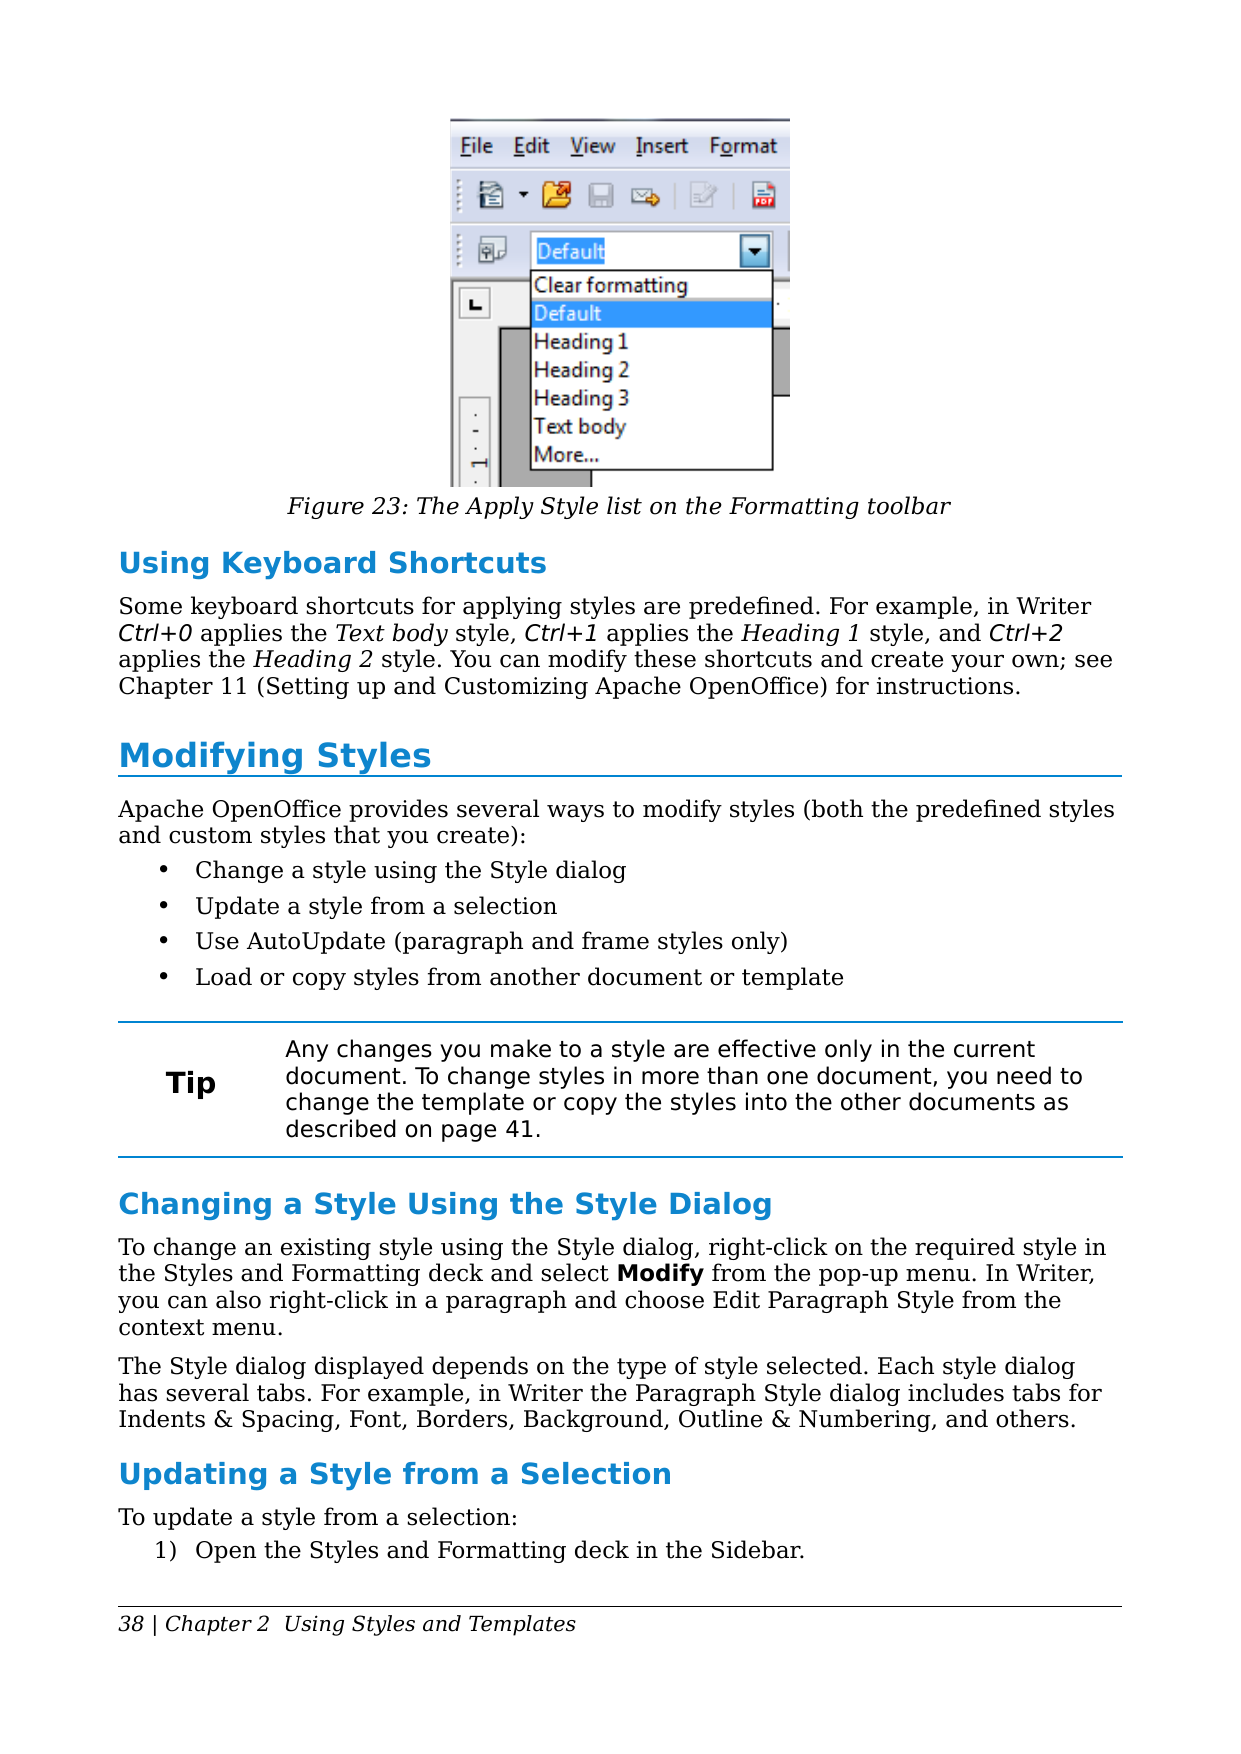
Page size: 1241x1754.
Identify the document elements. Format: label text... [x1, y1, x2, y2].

list Open the Styles and Formatting deck in the Sidebar. [177, 1537, 1122, 1563]
subtitle Updating a Style from a Selection [118, 1457, 1122, 1491]
text Some keyboard shortcuts for applying styles are predefined. For example, in Writer Ctrl+0 applies the Text body style, Ctrl+1 applies the Heading 1 style, and Ctrl+2 applies the Heading 2 style. You can modify these shortcuts and create your own; see Chapter 11 (Setting up and Customizing Apache OpenOffice) for instructions. [118, 593, 1122, 700]
table_header Tip [118, 1023, 264, 1156]
text To change an existing style using the Style dialog, right-click on the required style in the Styles and Formatting deck and select Modify from the pop-up menu. In Writer, you can also right-click in a paragraph and choose Edit Paragraph Style from the context menu. [118, 1234, 1122, 1341]
text The Style dialog displayed depends on the type of style selected. Each style dialog has several tabs. For example, in Writer the Paragraph Style dialog includes tabs for Indents & Spacing, Font, Borders, Background, Outline & Numbering, and others. [118, 1353, 1122, 1433]
text Figure 23: The Apply Style list on the Formatting toolbar [254, 493, 986, 520]
picture [450, 118, 790, 487]
list Use AutoUpdate (paragraph and frame styles only) [156, 926, 1122, 956]
list Apache OpenOffice provides several ways to modify styles (both the predefined styles and custom styles that you create): [118, 796, 1122, 849]
subtitle Modifying Styles [118, 736, 1122, 775]
subtitle Changing a Style Using the Style Dialog [118, 1187, 1122, 1221]
list Change a style using the Style dialog [156, 856, 1122, 885]
list Load or copy styles from another document or template [156, 962, 1122, 991]
table_header Any changes you make to a style are effective only in the current document. To change styles in more than one document, you need to change the template or copy the styles into the other documents as described on page 41. [264, 1023, 1122, 1156]
list To update a style from a selection: [118, 1504, 1122, 1530]
list Update a style from a selection [156, 891, 1122, 920]
subtitle Using Keyboard Shortcuts [118, 547, 1122, 581]
